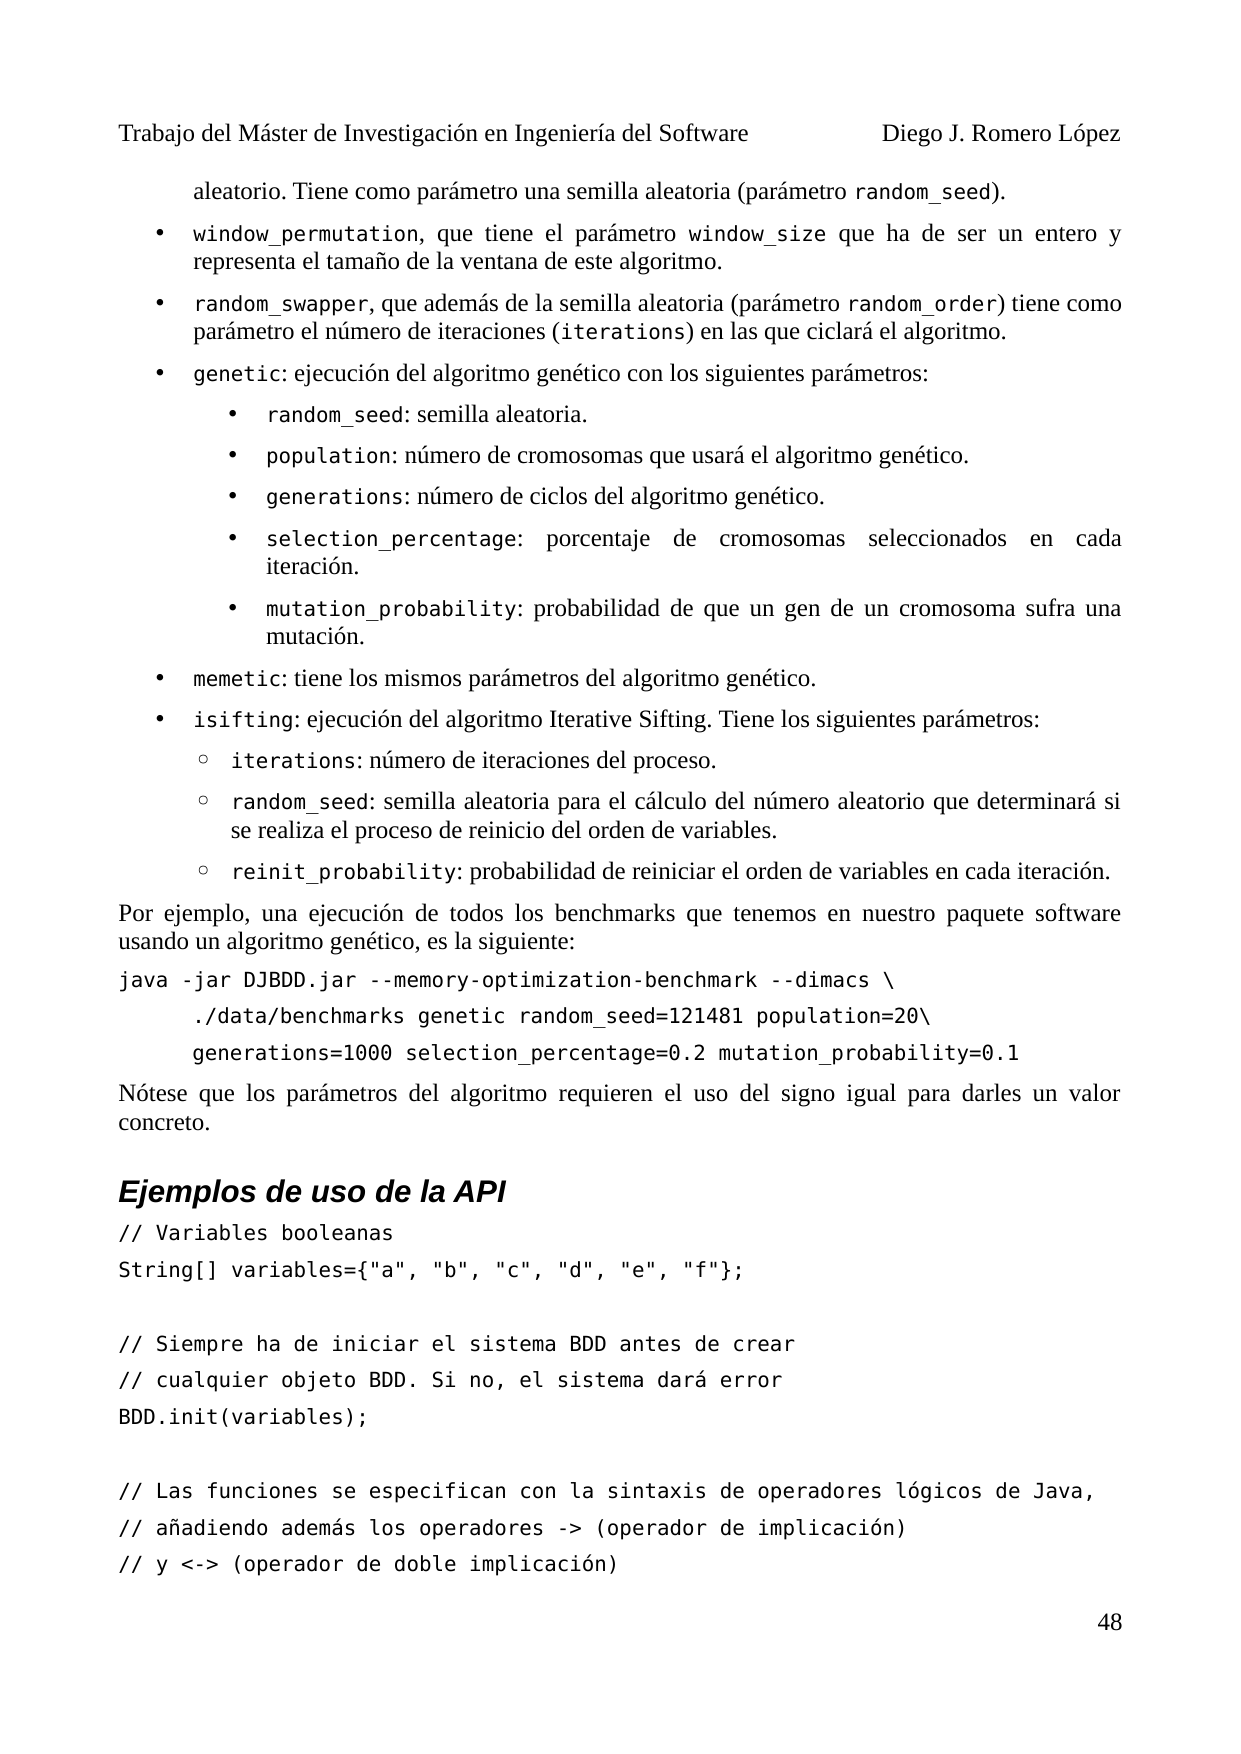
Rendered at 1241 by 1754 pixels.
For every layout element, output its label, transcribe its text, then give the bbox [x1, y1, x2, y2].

text java -jar DJBDD.jar --memory-optimization-benchmark --dimacs \ [118, 968, 1122, 992]
list aleatorio. Tiene como parámetro una semilla aleatoria (parámetro random_seed). [156, 176, 1122, 205]
list generations: número de ciclos del algoritmo genético. [228, 481, 1122, 510]
list window_permutation, que tiene el parámetro window_size que ha de ser un entero y representa el tamaño de la ventana de este algoritmo. [156, 218, 1122, 275]
text // Variables booleanas [118, 1221, 1122, 1246]
text // y <-> (operador de doble implicación) [118, 1552, 1122, 1577]
text Por ejemplo, una ejecución de todos los benchmarks que tenemos en nuestro paquete software usando un algoritmo genético, es la siguiente: [118, 898, 1122, 955]
text // Las funciones se especifican con la sintaxis de operadores lógicos de Java, [118, 1479, 1122, 1503]
text ./data/benchmarks genetic random_seed=121481 population=20\ [118, 1004, 1122, 1029]
subtitle Ejemplos de uso de la API [118, 1173, 1122, 1209]
text // cualquier objeto BDD. Si no, el sistema dará error [118, 1368, 1122, 1393]
list reinit_probability: probabilidad de reiniciar el orden de variables en cada iteración. [193, 856, 1122, 885]
text Nótese que los parámetros del algoritmo requieren el uso del signo igual para darles un valor concreto. [118, 1078, 1122, 1135]
list memetic: tiene los mismos parámetros del algoritmo genético. [156, 663, 1122, 691]
list mutation_probability: probabilidad de que un gen de un cromosoma sufra una mutación. [228, 593, 1122, 650]
text String[] variables={"a", "b", "c", "d", "e", "f"}; [118, 1258, 1122, 1282]
text generations=1000 selection_percentage=0.2 mutation_probability=0.1 [118, 1041, 1122, 1065]
list random_seed: semilla aleatoria. [228, 399, 1122, 428]
list population: número de cromosomas que usará el algoritmo genético. [228, 440, 1122, 469]
list isifting: ejecución del algoritmo Iterative Sifting. Tiene los siguientes parámetros: [156, 704, 1122, 733]
text // añadiendo además los operadores -> (operador de implicación) [118, 1516, 1122, 1540]
text // Siempre ha de iniciar el sistema BDD antes de crear [118, 1332, 1122, 1356]
list iterations: número de iteraciones del proceso. [193, 745, 1122, 774]
list selection_percentage: porcentaje de cromosomas seleccionados en cada iteración. [228, 523, 1122, 580]
text BDD.init(variables); [118, 1405, 1122, 1429]
list genetic: ejecución del algoritmo genético con los siguientes parámetros: [156, 358, 1122, 386]
list random_seed: semilla aleatoria para el cálculo del número aleatorio que determinará si se realiza el proceso de reinicio del orden de variables. [193, 786, 1122, 844]
list random_swapper, que además de la semilla aleatoria (parámetro random_order) tiene como parámetro el número de iteraciones (iterations) en las que ciclará el algoritmo. [156, 288, 1122, 345]
